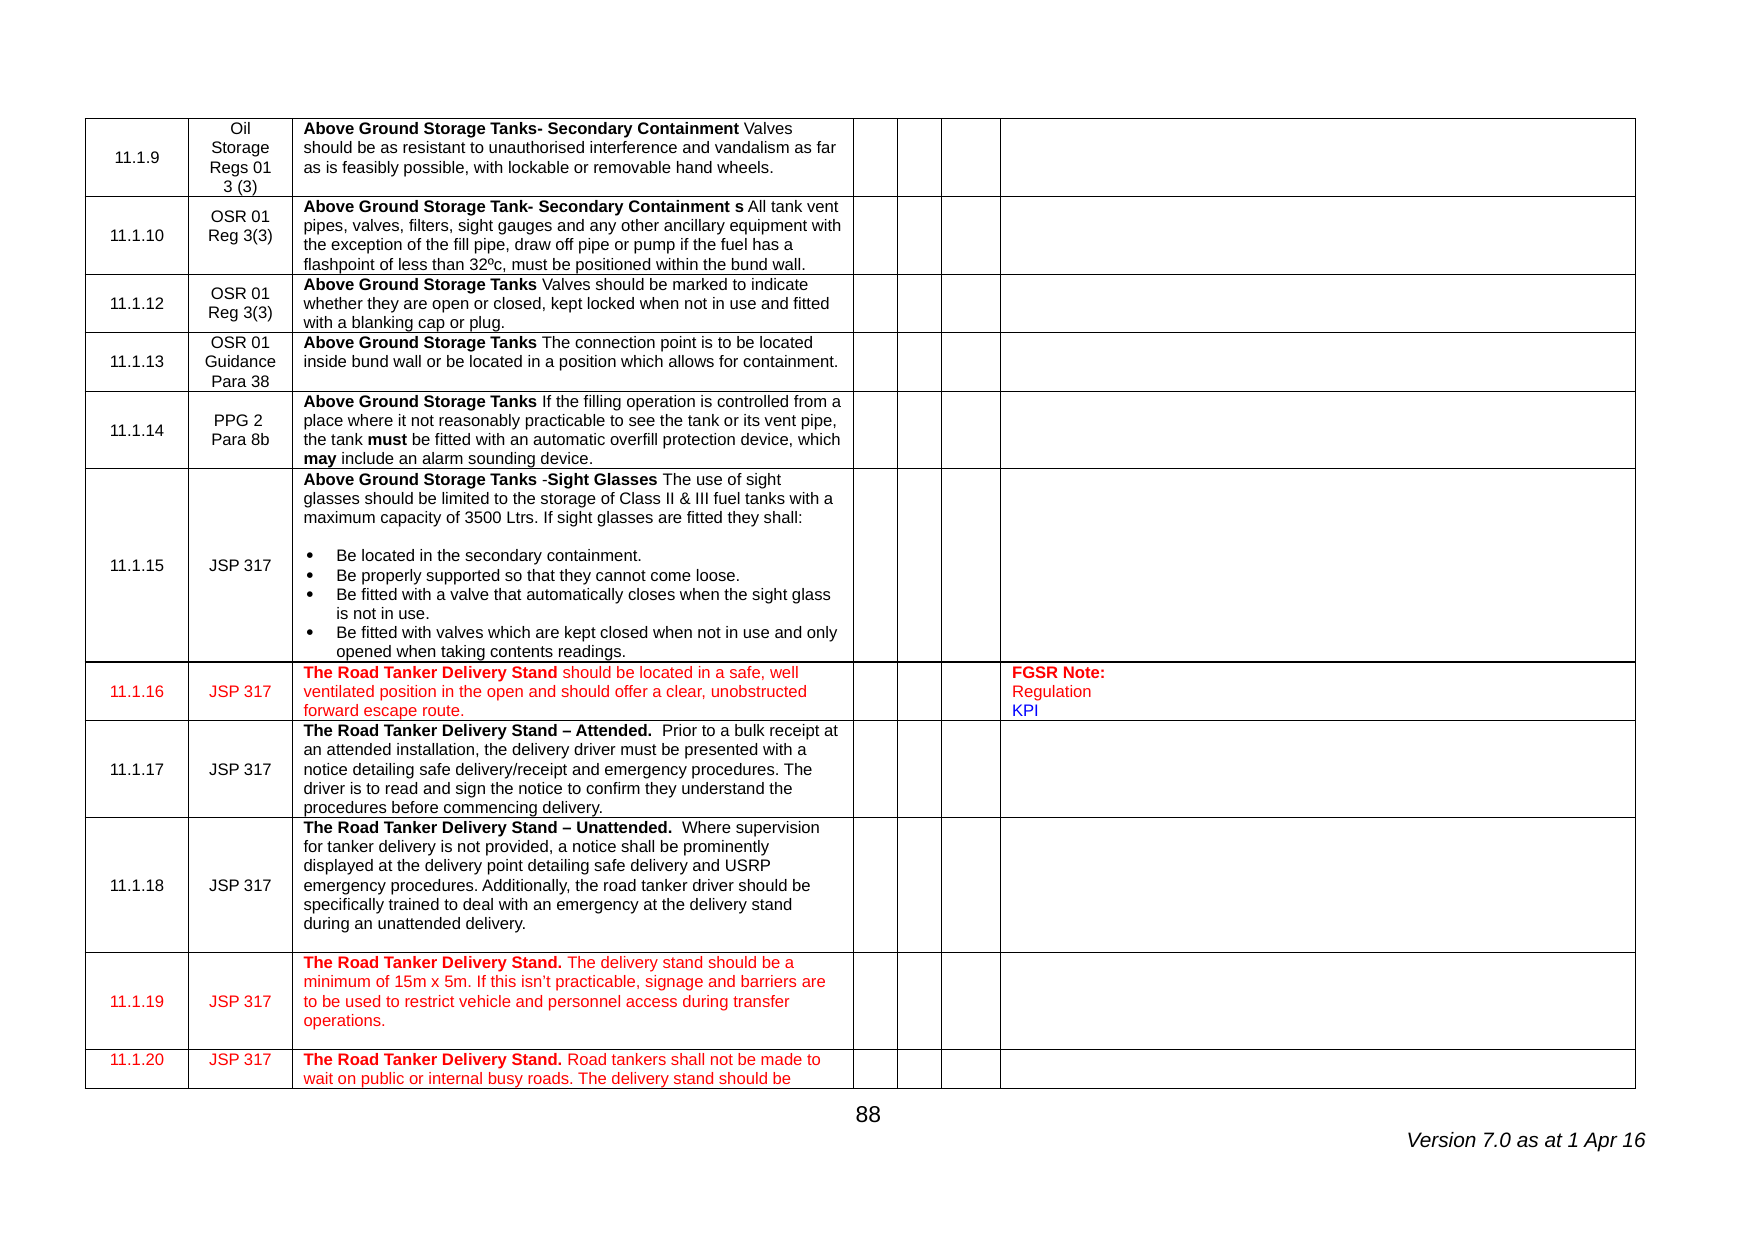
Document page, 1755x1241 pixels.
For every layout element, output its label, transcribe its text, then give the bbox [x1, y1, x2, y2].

table_cell [898, 275, 941, 332]
table_cell [1001, 1050, 1635, 1088]
table_cell [898, 1050, 941, 1088]
table_cell 11.1.15 [86, 469, 188, 661]
table_cell [942, 818, 1000, 952]
table_cell [898, 663, 941, 720]
table_cell [898, 197, 941, 273]
table_cell [942, 333, 1000, 391]
table_cell [898, 469, 941, 661]
table_cell JSP 317 [189, 1050, 292, 1088]
table_cell 11.1.16 [86, 663, 188, 720]
table_cell 11.1.13 [86, 333, 188, 391]
table_cell [942, 663, 1000, 720]
table_cell [942, 275, 1000, 332]
table_cell 11.1.12 [86, 275, 188, 332]
table_cell [1001, 333, 1635, 391]
table_cell [942, 1050, 1000, 1088]
table_cell JSP 317 [189, 469, 292, 661]
table_cell The Road Tanker Delivery Stand – Attended. Prior to a bulk receipt at an attended installation, the delivery driver must be presented with a notice detailing safe delivery/receipt and emergency procedures. The driver is to read and sign the notice to confirm they understand the procedures before commencing delivery. [293, 721, 853, 817]
table_cell PPG 2 Para 8b [189, 392, 292, 468]
table_cell [1001, 721, 1635, 817]
table_cell [854, 721, 897, 817]
table_cell [898, 721, 941, 817]
table_cell [854, 119, 897, 196]
table_cell [854, 469, 897, 661]
table_cell FGSR Note: Regulation KPI [1001, 663, 1635, 720]
table_cell Above Ground Storage Tanks -Sight Glasses The use of sight glasses should be limited to the storage of Class II & III fuel tanks with a maximum capacity of 3500 Ltrs. If sight glasses are fitted they shall: Be located in the secondary containment. Be properly supported so that they cannot come loose. Be fitted with a valve that automatically closes when the sight glass is not in use. Be fitted with valves which are kept closed when not in use and only opened when taking contents readings. [293, 469, 853, 661]
table_cell OSR 01 Reg 3(3) [189, 197, 292, 273]
table_cell [1001, 469, 1635, 661]
table_cell JSP 317 [189, 721, 292, 817]
table_cell [898, 953, 941, 1049]
table_cell [1001, 197, 1635, 273]
table_cell [898, 333, 941, 391]
table_cell 11.1.17 [86, 721, 188, 817]
table_cell [854, 333, 897, 391]
table_cell [942, 469, 1000, 661]
table_cell Above Ground Storage Tanks Valves should be marked to indicate whether they are open or closed, kept locked when not in use and fitted with a blanking cap or plug. [293, 275, 853, 332]
table_cell JSP 317 [189, 953, 292, 1049]
table_cell The Road Tanker Delivery Stand. The delivery stand should be a minimum of 15m x 5m. If this isn’t practicable, signage and barriers are to be used to restrict vehicle and personnel access during transfer operations. [293, 953, 853, 1049]
table_cell [1001, 275, 1635, 332]
table_cell [1001, 818, 1635, 952]
table_cell The Road Tanker Delivery Stand – Unattended. Where supervision for tanker delivery is not provided, a notice shall be prominently displayed at the delivery point detailing safe delivery and USRP emergency procedures. Additionally, the road tanker driver should be specifically trained to deal with an emergency at the delivery stand during an unattended delivery. [293, 818, 853, 952]
table_cell [854, 1050, 897, 1088]
table_cell 11.1.19 [86, 953, 188, 1049]
table_cell [854, 197, 897, 273]
table_cell [898, 119, 941, 196]
table_cell [942, 953, 1000, 1049]
table_cell [942, 119, 1000, 196]
table_cell Above Ground Storage Tanks The connection point is to be located inside bund wall or be located in a position which allows for containment. [293, 333, 853, 391]
table_cell JSP 317 [189, 663, 292, 720]
table_cell [854, 392, 897, 468]
table_cell [854, 275, 897, 332]
table_cell [942, 197, 1000, 273]
table_cell The Road Tanker Delivery Stand should be located in a safe, well ventilated position in the open and should offer a clear, unobstructed forward escape route. [293, 663, 853, 720]
table_cell 11.1.14 [86, 392, 188, 468]
table_cell [854, 663, 897, 720]
table_cell [898, 818, 941, 952]
table_cell OSR 01 Reg 3(3) [189, 275, 292, 332]
table_cell Above Ground Storage Tanks- Secondary Containment Valves should be as resistant to unauthorised interference and vandalism as far as is feasibly possible, with lockable or removable hand wheels. [293, 119, 853, 196]
table_cell OSR 01 Guidance Para 38 [189, 333, 292, 391]
table_cell 11.1.9 [86, 119, 188, 196]
table_cell [942, 392, 1000, 468]
table_cell [854, 953, 897, 1049]
table_cell 11.1.18 [86, 818, 188, 952]
table_cell The Road Tanker Delivery Stand. Road tankers shall not be made to wait on public or internal busy roads. The delivery stand should be [293, 1050, 853, 1088]
table_cell [1001, 119, 1635, 196]
table_cell [942, 721, 1000, 817]
table_cell [1001, 392, 1635, 468]
table_cell [1001, 953, 1635, 1049]
table_cell [898, 392, 941, 468]
table_cell 11.1.10 [86, 197, 188, 273]
table_cell Above Ground Storage Tanks If the filling operation is controlled from a place where it not reasonably practicable to see the tank or its vent pipe, the tank must be fitted with an automatic overfill protection device, which may include an alarm sounding device. [293, 392, 853, 468]
table_cell 11.1.20 [86, 1050, 188, 1088]
table_cell JSP 317 [189, 818, 292, 952]
table_cell [854, 818, 897, 952]
table_cell Above Ground Storage Tank- Secondary Containment s All tank vent pipes, valves, filters, sight gauges and any other ancillary equipment with the exception of the fill pipe, draw off pipe or pump if the fuel has a flashpoint of less than 32ºc, must be positioned within the bund wall. [293, 197, 853, 273]
table_cell Oil Storage Regs 01 3 (3) [189, 119, 292, 196]
